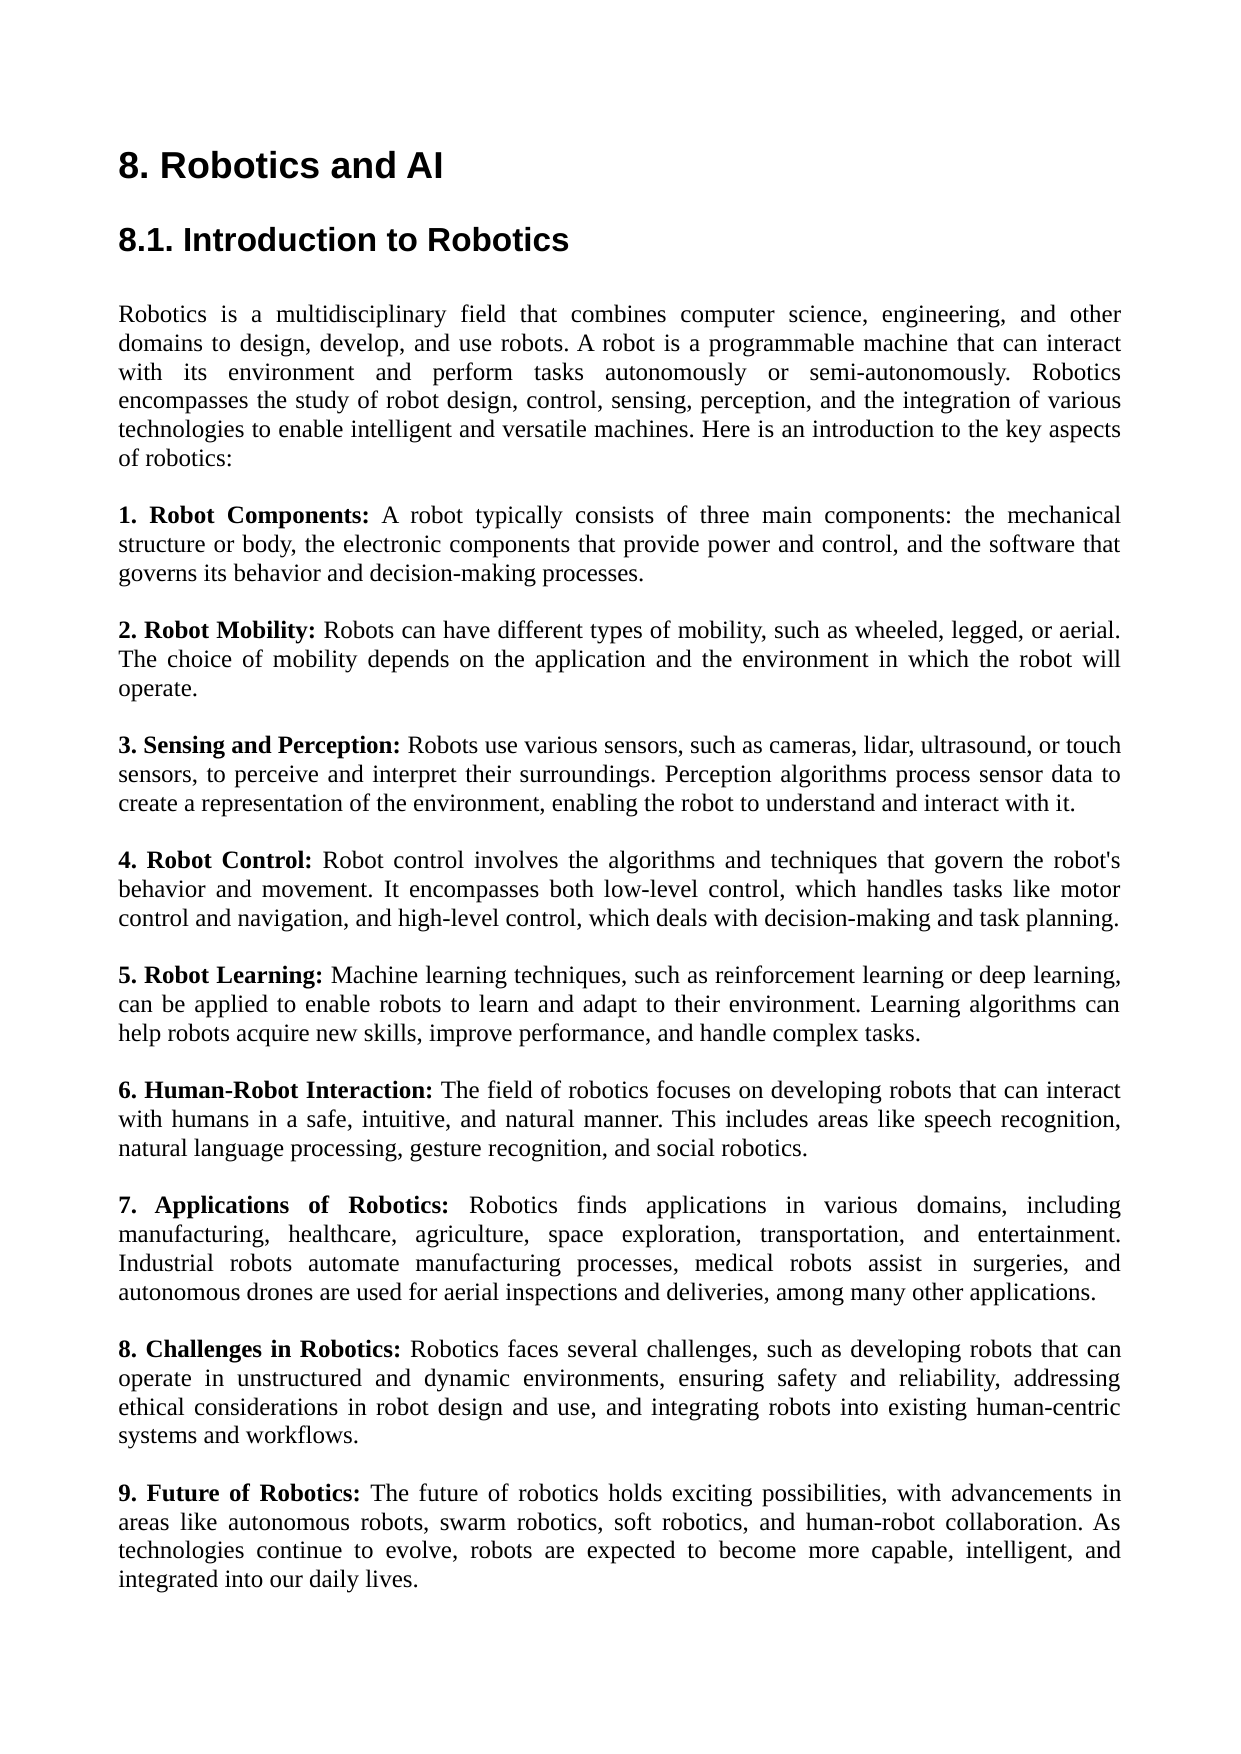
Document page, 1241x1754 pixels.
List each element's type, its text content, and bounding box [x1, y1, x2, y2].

text 4. Robot Control: Robot control involves the algorithms and techniques that govern the robot's behavior and movement. It encompasses both low-level control, which handles tasks like motor control and navigation, and high-level control, which deals with decision-making and task planning. [118, 846, 1122, 932]
subtitle 8. Robotics and AI [118, 143, 1122, 186]
text 3. Sensing and Perception: Robots use various sensors, such as cameras, lidar, ultrasound, or touch sensors, to perceive and interpret their surroundings. Perception algorithms process sensor data to create a representation of the environment, enabling the robot to understand and interact with it. [118, 731, 1122, 817]
text 2. Robot Mobility: Robots can have different types of mobility, such as wheeled, legged, or aerial. The choice of mobility depends on the application and the environment in which the robot will operate. [118, 616, 1122, 702]
text 6. Human-Robot Interaction: The field of robotics focuses on developing robots that can interact with humans in a safe, intuitive, and natural manner. This includes areas like speech recognition, natural language processing, gesture recognition, and social robotics. [118, 1076, 1122, 1162]
text 7. Applications of Robotics: Robotics finds applications in various domains, including manufacturing, healthcare, agriculture, space exploration, transportation, and entertainment. Industrial robots automate manufacturing processes, medical robots assist in surgeries, and autonomous drones are used for aerial inspections and deliveries, among many other applications. [118, 1191, 1122, 1306]
text 5. Robot Learning: Machine learning techniques, such as reinforcement learning or deep learning, can be applied to enable robots to learn and adapt to their environment. Learning algorithms can help robots acquire new skills, improve performance, and handle complex tasks. [118, 961, 1122, 1047]
text Robotics is a multidisciplinary field that combines computer science, engineering, and other domains to design, develop, and use robots. A robot is a programmable machine that can interact with its environment and perform tasks autonomously or semi-autonomously. Robotics encompasses the study of robot design, control, sensing, perception, and the integration of various technologies to enable intelligent and versatile machines. Here is an introduction to the key aspects of robotics: [118, 299, 1122, 472]
text 9. Future of Robotics: The future of robotics holds exciting possibilities, with advancements in areas like autonomous robots, swarm robotics, soft robotics, and human-robot collaboration. As technologies continue to evolve, robots are expected to become more capable, intelligent, and integrated into our daily lives. [118, 1478, 1122, 1593]
subtitle 8.1. Introduction to Robotics [118, 219, 1122, 258]
text 8. Challenges in Robotics: Robotics faces several challenges, such as developing robots that can operate in unstructured and dynamic environments, ensuring safety and reliability, addressing ethical considerations in robot design and use, and integrating robots into existing human-centric systems and workflows. [118, 1334, 1122, 1449]
text 1. Robot Components: A robot typically consists of three main components: the mechanical structure or body, the electronic components that provide power and control, and the software that governs its behavior and decision-making processes. [118, 501, 1122, 587]
